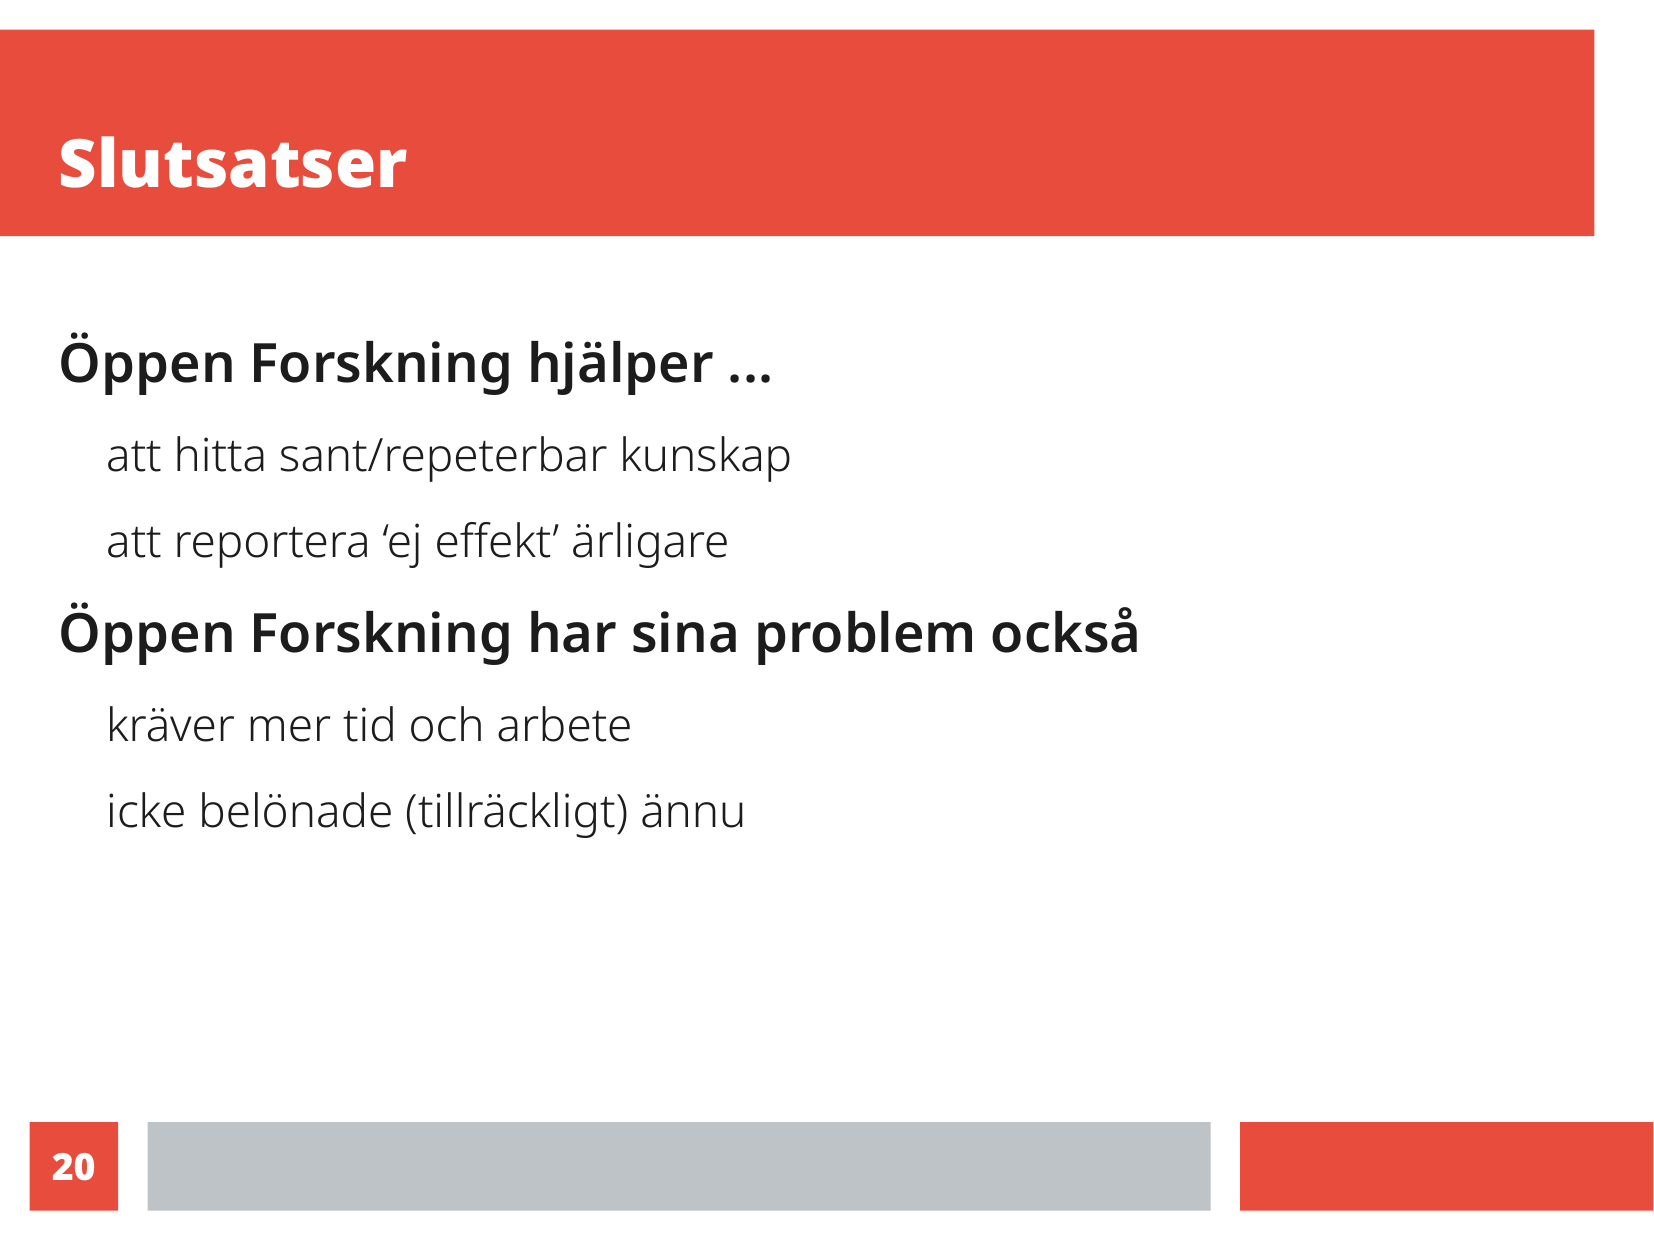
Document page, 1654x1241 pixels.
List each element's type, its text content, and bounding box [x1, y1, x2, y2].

list Öppen Forskning hjälper ... att hitta sant/repeterbar kunskap att reportera ‘ej effekt’ ärligare Öppen Forskning har sina problem också kräver mer tid och arbete icke belönade (tillräckligt) ännu [59, 324, 1565, 1093]
title Slutsatser [59, 59, 1595, 207]
